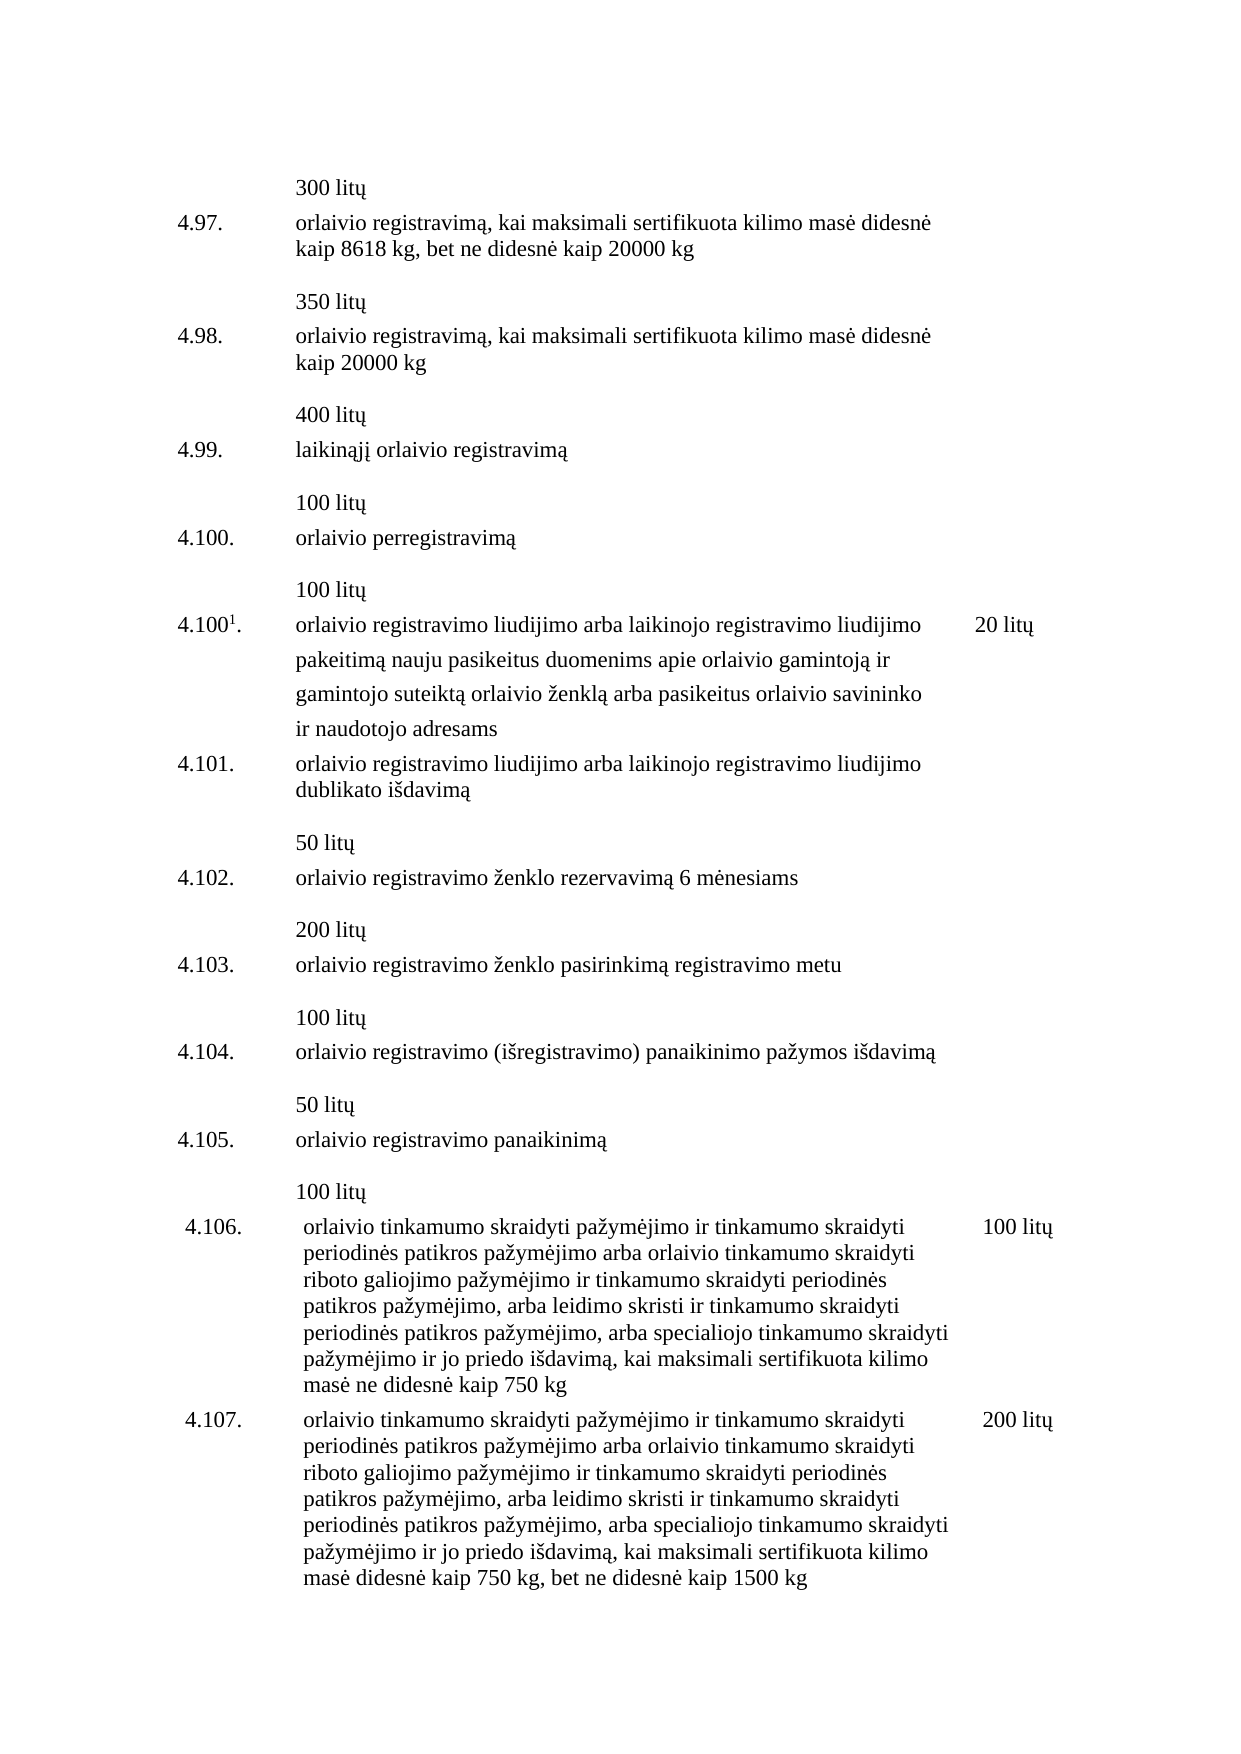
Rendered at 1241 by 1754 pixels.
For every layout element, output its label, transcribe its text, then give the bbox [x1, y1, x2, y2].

text 4.99. laikinąjį orlaivio registravimą 100 litų [177, 436, 945, 515]
text 4.104. orlaivio registravimo (išregistravimo) panaikinimo pažymos išdavimą 50 litų [177, 1038, 945, 1117]
table_cell 4.107. [174, 1406, 292, 1599]
text 4.102. orlaivio registravimo ženklo rezervavimą 6 mėnesiams 200 litų [177, 863, 945, 943]
table_header 100 litų [971, 1213, 1144, 1406]
text pakeitimą nauju pasikeitus duomenims apie orlaivio gamintoją ir [177, 646, 1122, 672]
text 4.1001. orlaivio registravimo liudijimo arba laikinojo registravimo liudijimo 20 litų [177, 611, 1122, 637]
table_cell orlaivio tinkamumo skraidyti pažymėjimo ir tinkamumo skraidyti periodinės patikros pažymėjimo arba orlaivio tinkamumo skraidyti riboto galiojimo pažymėjimo ir tinkamumo skraidyti periodinės patikros pažymėjimo, arba leidimo skristi ir tinkamumo skraidyti periodinės patikros pažymėjimo, arba specialiojo tinkamumo skraidyti pažymėjimo ir jo priedo išdavimą, kai maksimali sertifikuota kilimo masė didesnė kaip 750 kg, bet ne didesnė kaip 1500 kg [292, 1406, 971, 1599]
text 4.100. orlaivio perregistravimą 100 litų [177, 524, 945, 603]
table_header 4.106. [174, 1213, 292, 1406]
text 4.105. orlaivio registravimo panaikinimą 100 litų [177, 1126, 945, 1205]
text gamintojo suteiktą orlaivio ženklą arba pasikeitus orlaivio savininko [177, 680, 1122, 707]
text 300 litų [177, 148, 945, 200]
text 4.101. orlaivio registravimo liudijimo arba laikinojo registravimo liudijimo dublikato išdavimą 50 litų [177, 750, 945, 855]
table_header orlaivio tinkamumo skraidyti pažymėjimo ir tinkamumo skraidyti periodinės patikros pažymėjimo arba orlaivio tinkamumo skraidyti riboto galiojimo pažymėjimo ir tinkamumo skraidyti periodinės patikros pažymėjimo, arba leidimo skristi ir tinkamumo skraidyti periodinės patikros pažymėjimo, arba specialiojo tinkamumo skraidyti pažymėjimo ir jo priedo išdavimą, kai maksimali sertifikuota kilimo masė ne didesnė kaip 750 kg [292, 1213, 971, 1406]
text ir naudotojo adresams [177, 715, 945, 741]
table_cell 200 litų [971, 1406, 1144, 1599]
text 4.98. orlaivio registravimą, kai maksimali sertifikuota kilimo masė didesnė kaip 20000 kg 400 litų [177, 322, 945, 428]
text 4.103. orlaivio registravimo ženklo pasirinkimą registravimo metu 100 litų [177, 951, 945, 1030]
text 4.97. orlaivio registravimą, kai maksimali sertifikuota kilimo masė didesnė kaip 8618 kg, bet ne didesnė kaip 20000 kg 350 litų [177, 209, 945, 314]
